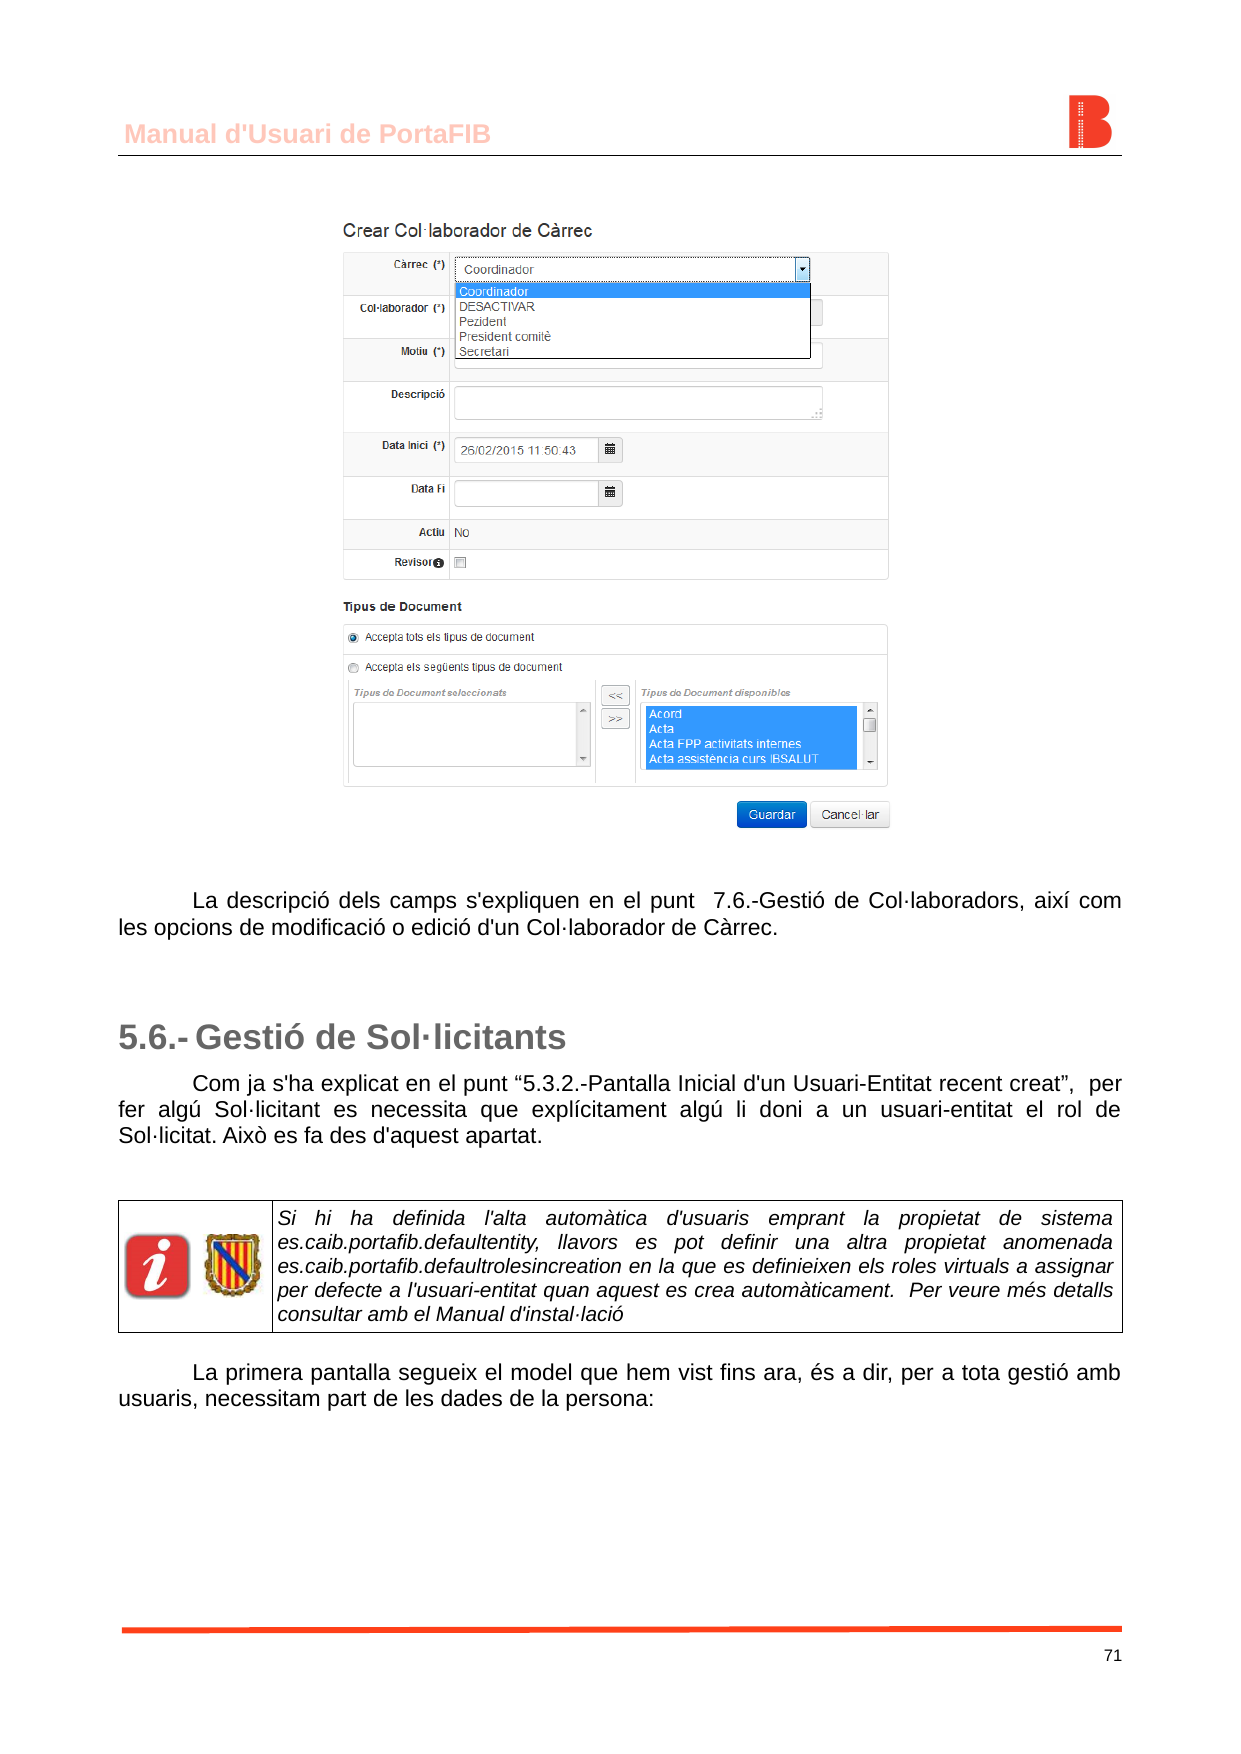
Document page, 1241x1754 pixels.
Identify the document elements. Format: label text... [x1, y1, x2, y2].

picture [123, 1232, 192, 1300]
table_header Si hi ha definida l'alta automàtica d'usuaris emprant la propietat de sistema es.caib.portafib.defaultentity, llavors es pot definir una altra propietat anomenada es.caib.portafib.defaultrolesincreation en la que es definieixen els roles virtuals a assignar per defecte a l'usuari-entitat quan aquest es crea automàticament. Per veure més detalls consultar amb el Manual d'instal·lació [273, 1201, 1122, 1332]
table_header [195, 1201, 272, 1332]
picture [336, 215, 904, 837]
subtitle Gestió de Sol·licitants [118, 1017, 1122, 1057]
picture [1063, 94, 1117, 150]
table_header [119, 1201, 195, 1332]
text La descripció dels camps s'expliquen en el punt 7.6.-Gestió de Col·laboradors, així com les opcions de modificació o edició d'un Col·laborador de Càrrec. [118, 887, 1122, 940]
text Com ja s'ha explicat en el punt “5.3.2.-Pantalla Inicial d'un Usuari-Entitat recent creat”, per fer algú Sol·licitant es necessita que explícitament algú li doni a un usuari-entitat el rol de Sol·licitat. Això es fa des d'aquest apartat. [118, 1070, 1122, 1149]
picture [201, 1234, 265, 1298]
text La primera pantalla segueix el model que hem vist fins ara, és a dir, per a tota gestió amb usuaris, necessitam part de les dades de la persona: [118, 1359, 1122, 1411]
